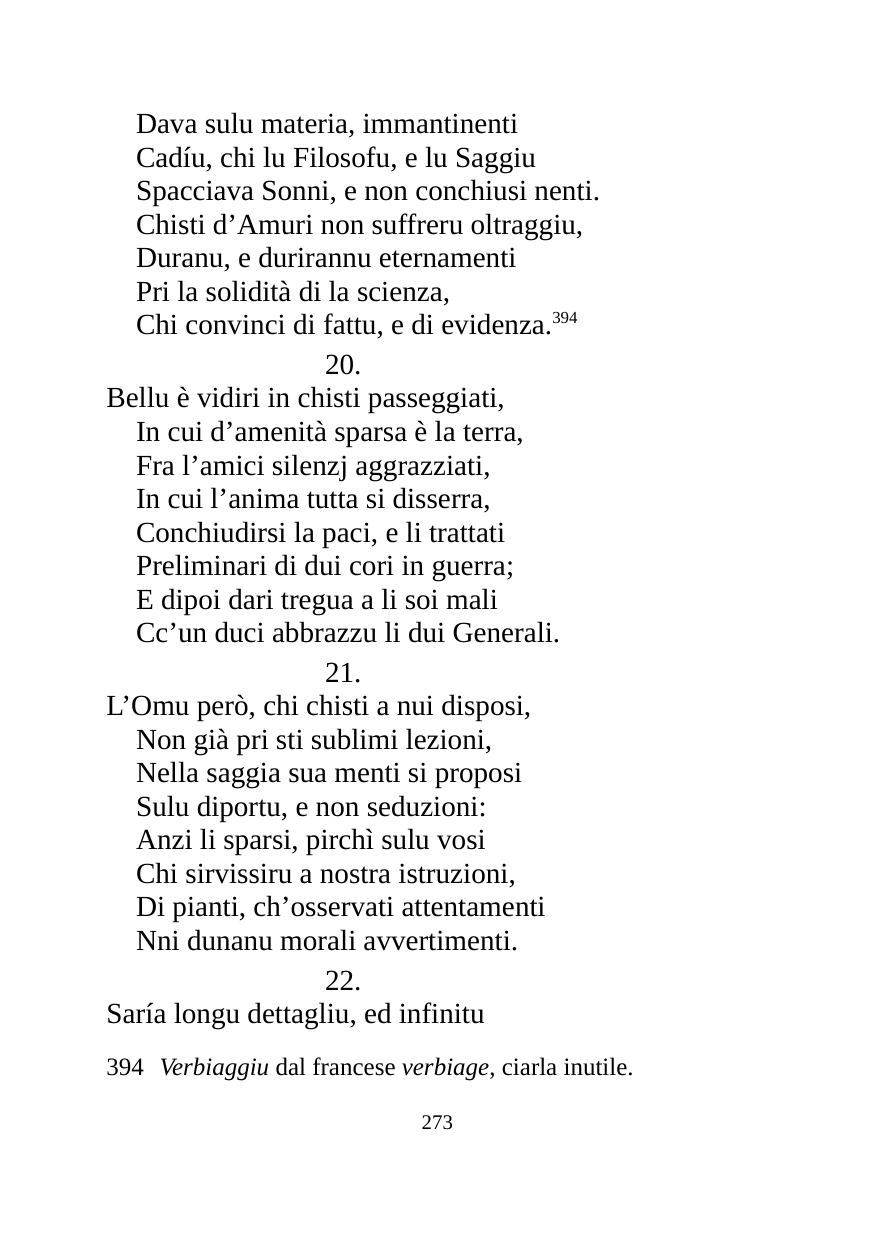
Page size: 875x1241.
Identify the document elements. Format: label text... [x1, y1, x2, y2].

text Dava sulu materia, immantinenti Cadíu, chi lu Filosofu, e lu Saggiu Spacciava Sonni, e non conchiusi nenti. Chisti d’Amuri non suffreru oltraggiu, Duranu, e durirannu eternamenti Pri la solidità di la scienza, Chi convinci di fattu, e di evidenza. [106, 106, 768, 341]
text 22. [325, 963, 768, 996]
text Verbiaggiu dal francese verbiage, ciarla inutile. [106, 1052, 768, 1080]
text Saría longu dettagliu, ed infinitu [106, 996, 768, 1030]
text 20. [325, 347, 768, 381]
text Bellu è vidiri in chisti passeggiati, In cui d’amenità sparsa è la terra, Fra l’amici silenzj aggrazziati, In cui l’anima tutta si disserra, Conchiudirsi la paci, e li trattati Preliminari di dui cori in guerra; E dipoi dari tregua a li soi mali Cc’un duci abbrazzu li dui Generali. [106, 381, 768, 649]
text L’Omu però, chi chisti a nui disposi, Non già pri sti sublimi lezioni, Nella saggia sua menti si proposi Sulu diportu, e non seduzioni: Anzi li sparsi, pirchì sulu vosi Chi sirvissiru a nostra istruzioni, Di pianti, ch’osservati attentamenti Nni dunanu morali avvertimenti. [106, 688, 768, 957]
text 21. [325, 655, 768, 688]
